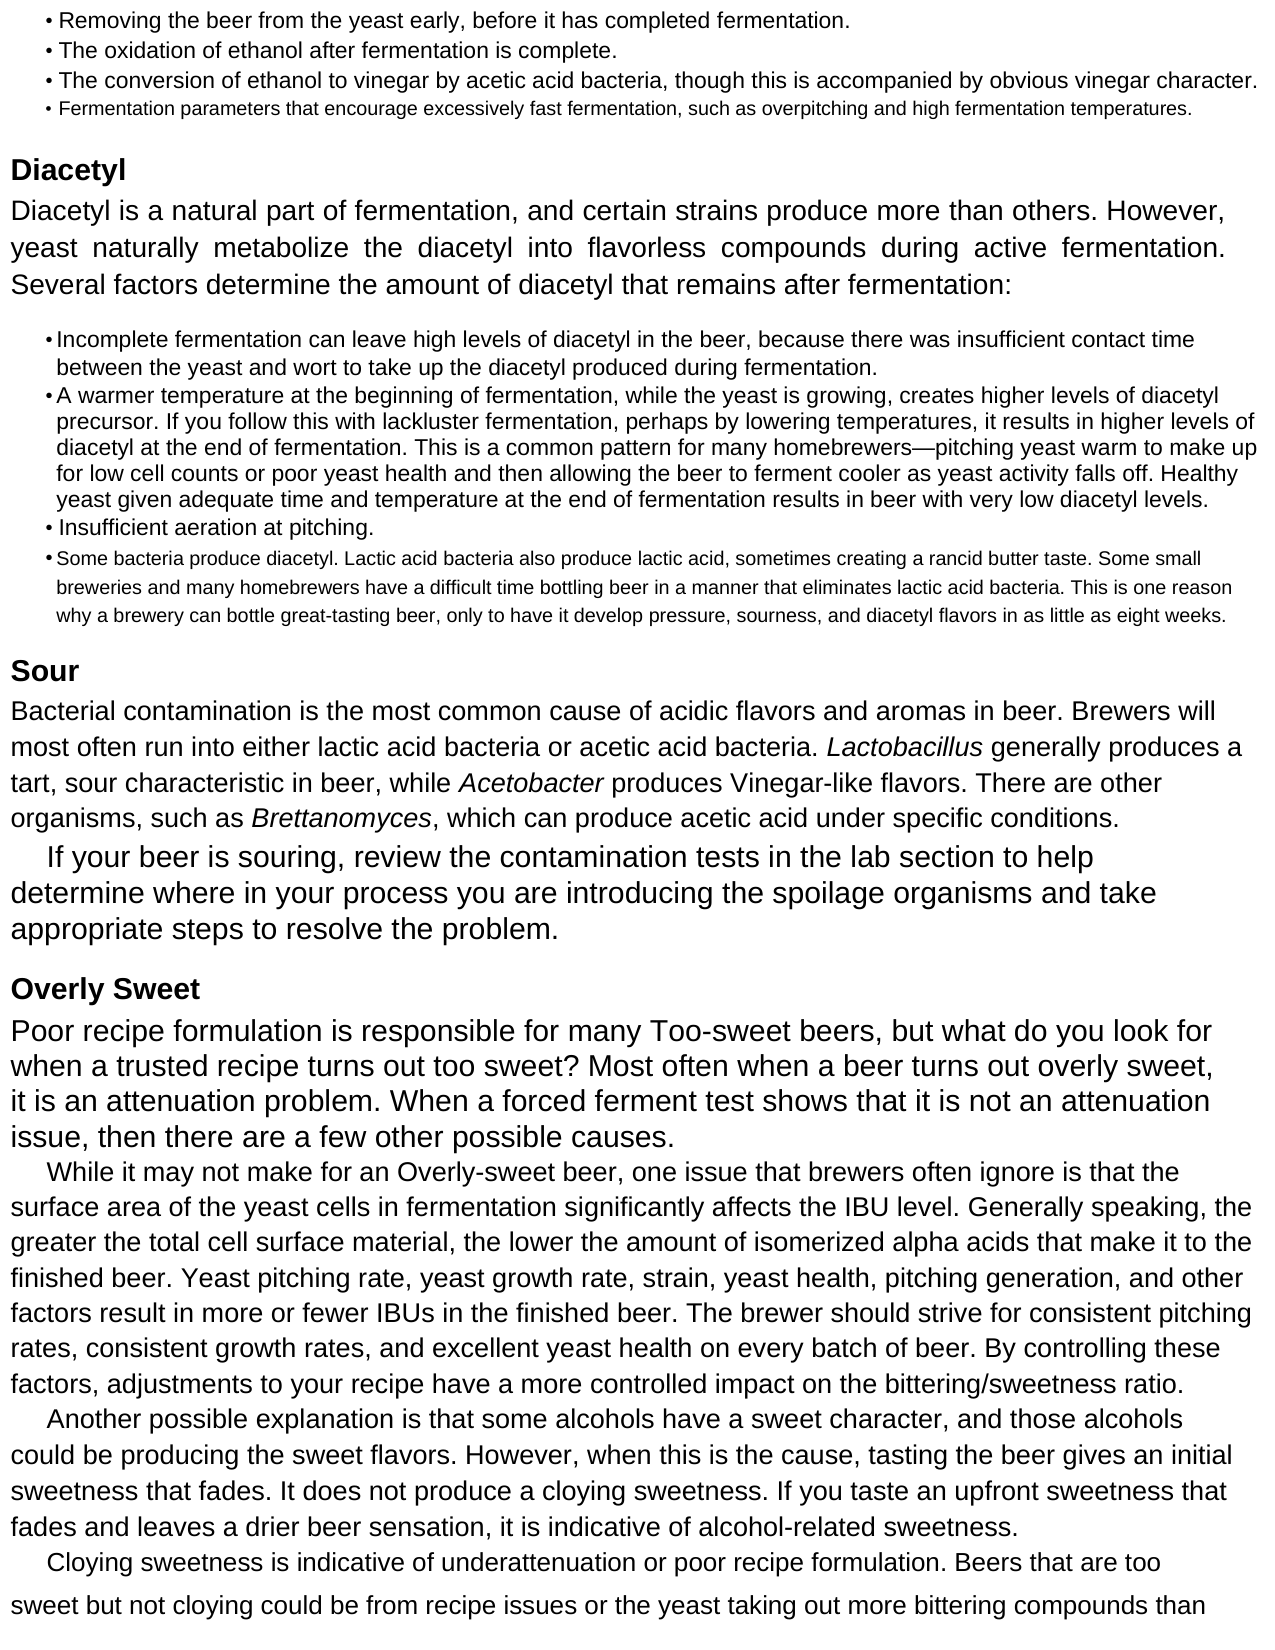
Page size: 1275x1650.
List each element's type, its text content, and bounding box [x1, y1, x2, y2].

text Overly Sweet [10, 971, 1262, 1006]
list Incomplete fermentation can leave high levels of diacetyl in the beer, because there was insufficient contact time between the yeast and wort to take up the diacetyl produced during fermentation. [45, 326, 1252, 380]
text If your beer is souring, review the contamination tests in the lab section to help determine where in your process you are introducing the spoilage organisms and take appropriate steps to resolve the problem. [10, 839, 1214, 946]
list Fermentation parameters that encourage excessively fast fermentation, such as overpitching and high fermentation temperatures. [45, 97, 1262, 120]
text Another possible explanation is that some alcohols have a sweet character, and those alcohols could be producing the sweet flavors. However, when this is the cause, tasting the beer gives an initial sweetness that fades. It does not produce a cloying sweetness. If you taste an upfront sweetness that fades and leaves a drier beer sensation, it is indicative of alcohol-related sweetness. [10, 1403, 1252, 1542]
list The oxidation of ethanol after fermentation is complete. [45, 37, 1262, 63]
text Bacterial contamination is the most common cause of acidic flavors and aromas in beer. Brewers will most often run into either lactic acid bacteria or acetic acid bacteria. Lactobacillus generally produces a tart, sour characteristic in beer, while Acetobacter produces Vinegar-like flavors. There are other organisms, such as Brettanomyces, which can produce acetic acid under specific conditions. [10, 695, 1248, 834]
text While it may not make for an Overly-sweet beer, one issue that brewers often ignore is that the surface area of the yeast cells in fermentation significantly affects the IBU level. Generally speaking, the greater the total cell surface material, the lower the amount of isomerized alpha acids that make it to the finished beer. Yeast pitching rate, yeast growth rate, strain, yeast health, pitching generation, and other factors result in more or fewer IBUs in the finished beer. The brewer should strive for consistent pitching rates, consistent growth rates, and excellent yeast health on every batch of beer. By controlling these factors, adjustments to your recipe have a more controlled impact on the bittering/sweetness ratio. [10, 1156, 1256, 1399]
text Diacetyl [10, 152, 1262, 187]
text Cloying sweetness is indicative of underattenuation or poor recipe formulation. Beers that are too sweet but not cloying could be from recipe issues or the yeast taking out more bittering compounds than [10, 1547, 1231, 1620]
text Sour [10, 653, 1262, 688]
list Insufficient aeration at pitching. [45, 514, 1262, 540]
text Diacetyl is a natural part of fermentation, and certain strains produce more than others. However, yeast naturally metabolize the diacetyl into flavorless compounds during active fermentation. Several factors determine the amount of diacetyl that remains after fermentation: [10, 194, 1227, 301]
list Removing the beer from the yeast early, before it has completed fermentation. [45, 7, 1262, 33]
text Poor recipe formulation is responsible for many Too-sweet beers, but what do you look for when a trusted recipe turns out too sweet? Most often when a beer turns out overly sweet, it is an attenuation problem. When a forced ferment test shows that it is not an attenuation issue, then there are a few other possible causes. [10, 1013, 1221, 1154]
list The conversion of ethanol to vinegar by acetic acid bacteria, though this is accompanied by obvious vinegar character. [45, 67, 1262, 94]
list Some bacteria produce diacetyl. Lactic acid bacteria also produce lactic acid, sometimes creating a rancid butter taste. Some small breweries and many homebrewers have a difficult time bottling beer in a manner that eliminates lactic acid bacteria. This is one reason why a brewery can bottle great-tasting beer, only to have it develop pressure, sourness, and diacetyl flavors in as little as eight weeks. [45, 544, 1237, 627]
list A warmer temperature at the beginning of fermentation, while the yeast is growing, creates higher levels of diacetyl precursor. If you follow this with lackluster fermentation, perhaps by lowering temperatures, it results in higher levels of diacetyl at the end of fermentation. This is a common pattern for many homebrewers—pitching yeast warm to make up for low cell counts or poor yeast health and then allowing the beer to ferment cooler as yeast activity falls off. Healthy yeast given adequate time and temperature at the end of fermentation results in beer with very low diacetyl levels. [45, 382, 1262, 513]
